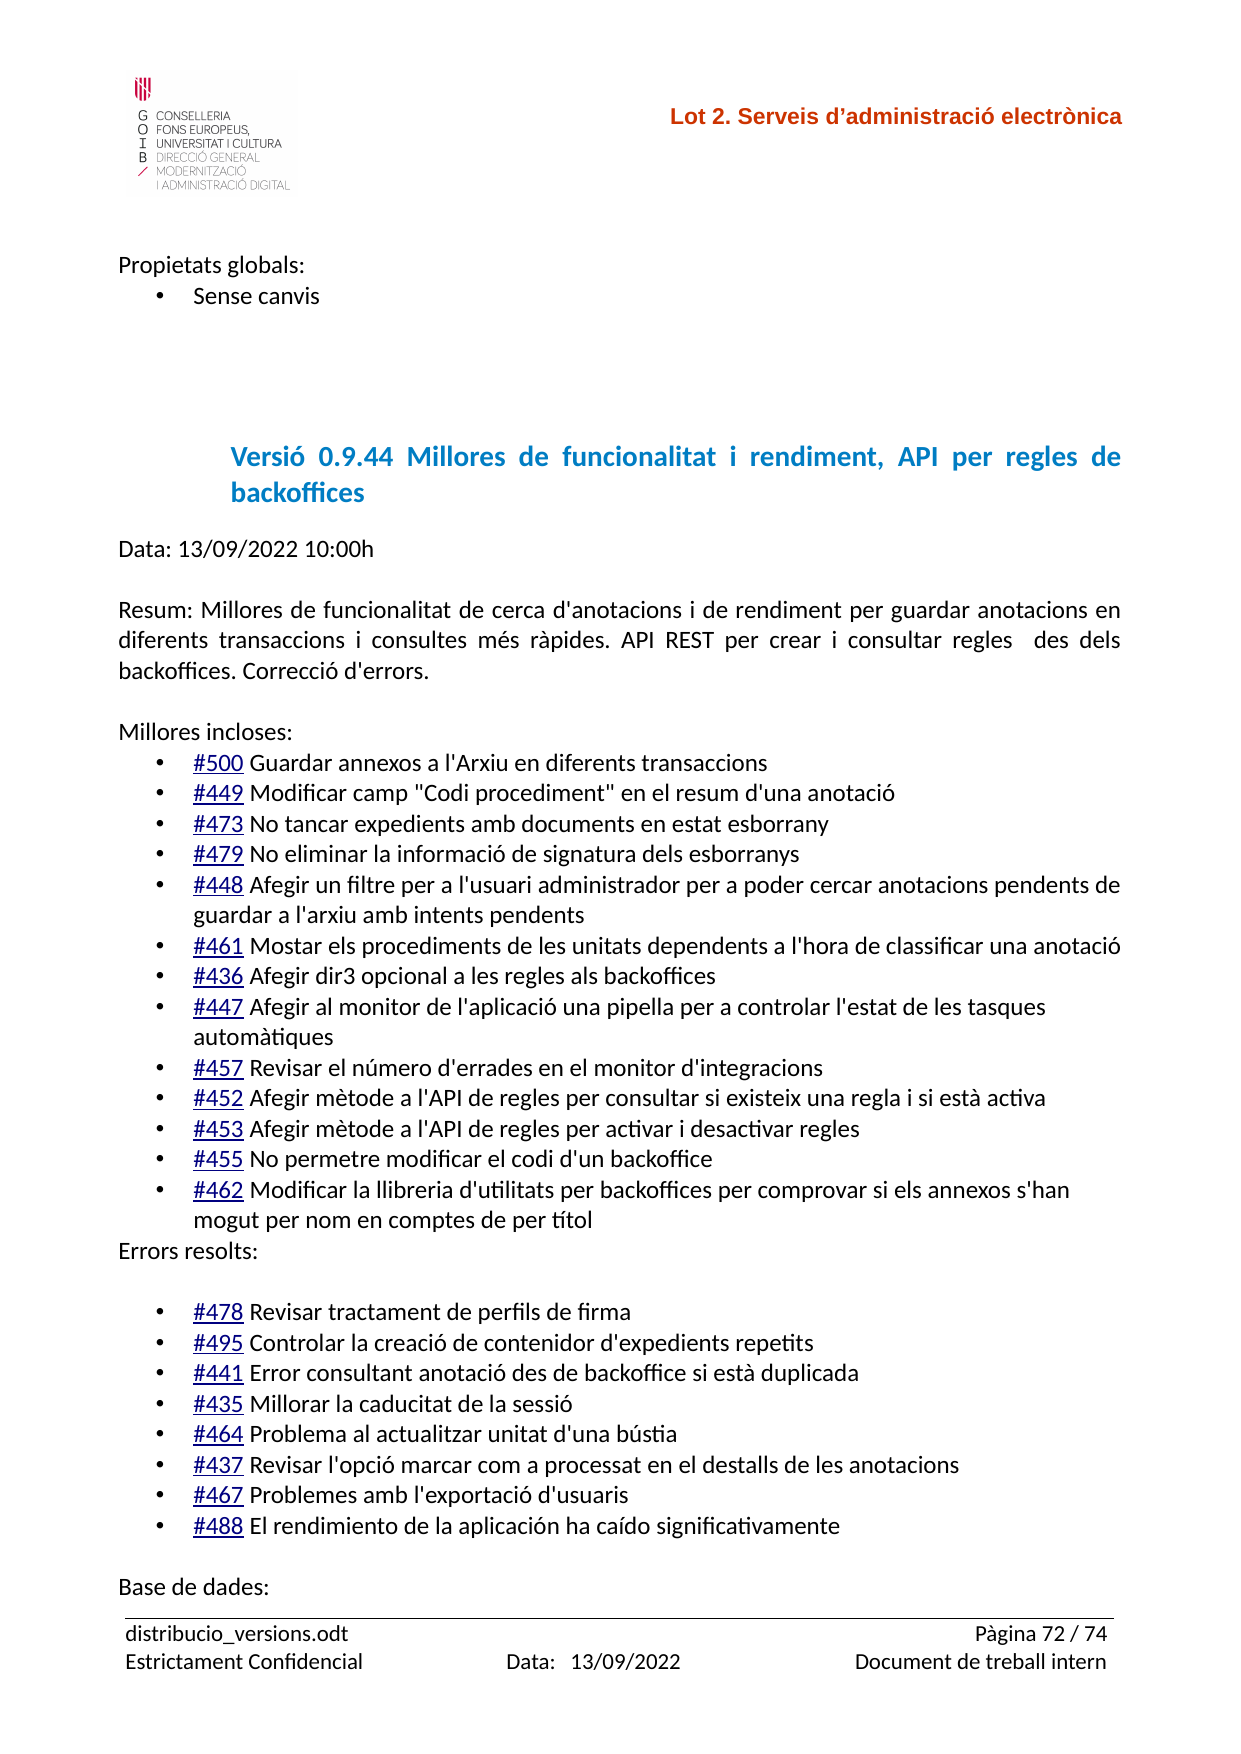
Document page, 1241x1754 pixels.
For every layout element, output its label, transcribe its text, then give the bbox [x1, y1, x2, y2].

text Millores incloses: [118, 716, 1122, 747]
list #457 Revisar el número d'errades en el monitor d'integracions [156, 1052, 1122, 1082]
text Resum: Millores de funcionalitat de cerca d'anotacions i de rendiment per guardar anotacions en diferents transaccions i consultes més ràpides. API REST per crear i consultar regles des dels backoffices. Correcció d'errors. [118, 594, 1122, 686]
list #441 Error consultant anotació des de backoffice si està duplicada [156, 1357, 1122, 1388]
list #464 Problema al actualitzar unitat d'una bústia [156, 1418, 1122, 1449]
list #467 Problemes amb l'exportació d'usuaris [156, 1479, 1122, 1510]
text Propietats globals: [118, 250, 1122, 280]
list #479 No eliminar la informació de signatura dels esborranys [156, 838, 1122, 869]
subtitle Versió 0.9.44 Millores de funcionalitat i rendiment, API per regles de backoffices [153, 438, 1122, 509]
text Base de dades: [118, 1571, 1122, 1601]
list #462 Modificar la llibreria d'utilitats per backoffices per comprovar si els annexos s'han mogut per nom en comptes de per títol [156, 1174, 1122, 1235]
picture [126, 70, 299, 197]
list #461 Mostar els procediments de les unitats dependents a l'hora de classificar una anotació [156, 930, 1122, 960]
list #435 Millorar la caducitat de la sessió [156, 1388, 1122, 1418]
text Errors resolts: [118, 1235, 1122, 1266]
list #488 El rendimiento de la aplicación ha caído significativamente [156, 1510, 1122, 1540]
list #473 No tancar expedients amb documents en estat esborrany [156, 808, 1122, 838]
list #449 Modificar camp "Codi procediment" en el resum d'una anotació [156, 777, 1122, 808]
list #500 Guardar annexos a l'Arxiu en diferents transaccions [156, 747, 1122, 777]
list #452 Afegir mètode a l'API de regles per consultar si existeix una regla i si està activa [156, 1082, 1122, 1113]
list #436 Afegir dir3 opcional a les regles als backoffices [156, 960, 1122, 991]
list #448 Afegir un filtre per a l'usuari administrador per a poder cercar anotacions pendents de guardar a l'arxiu amb intents pendents [156, 869, 1122, 930]
list #478 Revisar tractament de perfils de firma [156, 1296, 1122, 1327]
list #455 No permetre modificar el codi d'un backoffice [156, 1143, 1122, 1174]
list #437 Revisar l'opció marcar com a processat en el destalls de les anotacions [156, 1449, 1122, 1479]
list Sense canvis [156, 280, 1122, 311]
list #495 Controlar la creació de contenidor d'expedients repetits [156, 1327, 1122, 1357]
text Data: 13/09/2022 10:00h [118, 533, 1122, 564]
list #453 Afegir mètode a l'API de regles per activar i desactivar regles [156, 1113, 1122, 1143]
list #447 Afegir al monitor de l'aplicació una pipella per a controlar l'estat de les tasques automàtiques [156, 991, 1122, 1052]
